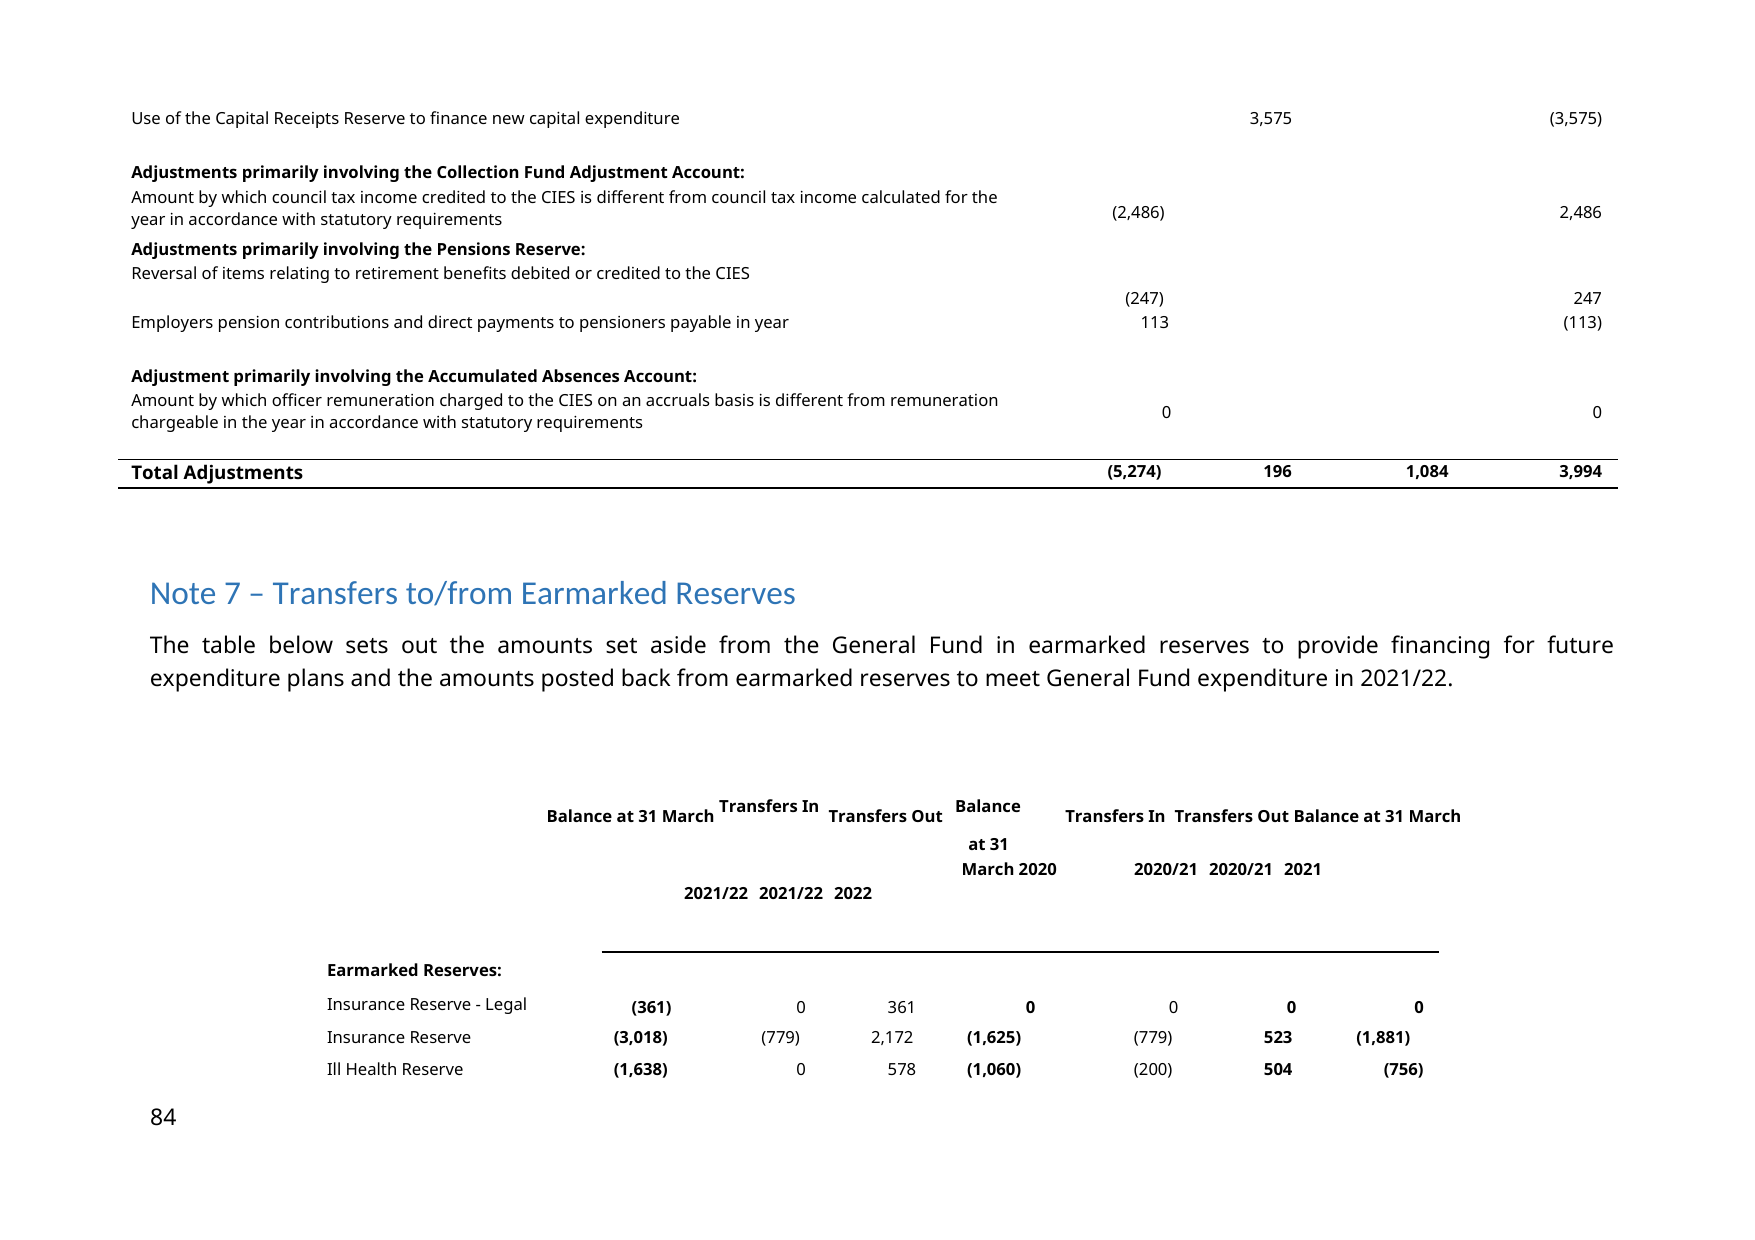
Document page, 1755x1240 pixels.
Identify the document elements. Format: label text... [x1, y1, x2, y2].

table_cell Employers pension contributions and direct payments to pensioners payable in year [118, 311, 1072, 342]
table_cell [1072, 106, 1201, 155]
table_cell (2,486) [1072, 155, 1201, 238]
table_cell 113 [1072, 311, 1201, 342]
table_cell 523 [1246, 1021, 1344, 1052]
subtitle Note 7 – Transfers to/from Earmarked Reserves [149, 572, 1616, 613]
table_cell Adjustment primarily involving the Accumulated Absences Account: Amount by which officer remuneration charged to the CIES on an accruals basis is different from remuneration chargeable in the year in accordance with statutory requirements [118, 343, 1072, 458]
table_header 0 [955, 953, 1109, 1021]
table_cell (1,060) [955, 1052, 1109, 1083]
table_cell 0 [1482, 343, 1617, 458]
text Balance at 31 March Transfers In Transfers Out Balance Transfers In Transfers Out Balance at 31 March [150, 792, 1616, 830]
table_cell 1,084 [1337, 460, 1482, 487]
table_cell 2,172 [866, 1021, 955, 1052]
table_header Earmarked Reserves: Insurance Reserve - Legal [314, 951, 602, 1021]
table_cell [1201, 238, 1337, 311]
text at 31 [365, 833, 1616, 856]
table_header 0 [1109, 953, 1246, 1021]
table_cell (247) [1072, 238, 1201, 311]
table_cell [1337, 238, 1482, 311]
table_cell (1,638) [602, 1052, 737, 1083]
table_cell Adjustments primarily involving the Pensions Reserve: Reversal of items relating to retirement benefits debited or credited to the CIES [118, 238, 1072, 311]
table_cell 2,486 [1482, 155, 1617, 238]
table_cell (3,018) [602, 1021, 737, 1052]
table_cell (1,881) [1344, 1021, 1439, 1052]
text The table below sets out the amounts set aside from the General Fund in earmarked reserves to provide financing for future expenditure plans and the amounts posted back from earmarked reserves to meet General Fund expenditure in 2021/22. [149, 629, 1616, 693]
table_cell Use of the Capital Receipts Reserve to finance new capital expenditure [118, 106, 1072, 155]
table_cell Adjustments primarily involving the Collection Fund Adjustment Account: Amount by which council tax income credited to the CIES is different from council tax income calculated for the year in accordance with statutory requirements [118, 155, 1072, 238]
table_header (361) [602, 953, 737, 1021]
table_cell (113) [1482, 311, 1617, 342]
table_header 361 [866, 953, 955, 1021]
table_cell (1,625) [955, 1021, 1109, 1052]
table_cell 3,994 [1482, 460, 1617, 487]
table_cell (200) [1109, 1052, 1246, 1083]
table_cell Ill Health Reserve [314, 1052, 602, 1083]
table_cell (5,274) [1072, 460, 1201, 487]
table_cell [1337, 343, 1482, 458]
table_cell (779) [1109, 1021, 1246, 1052]
table_cell (779) [737, 1021, 866, 1052]
table_cell Insurance Reserve [314, 1021, 602, 1052]
table_cell [1201, 155, 1337, 238]
table_cell 0 [737, 1052, 866, 1083]
table_cell 0 [1072, 343, 1201, 458]
table_header 0 [1246, 953, 1344, 1021]
table_cell 247 [1482, 238, 1617, 311]
table_cell [1201, 311, 1337, 342]
table_header 0 [1344, 953, 1439, 1021]
table_cell Total Adjustments [118, 460, 1072, 487]
table_cell 196 [1201, 460, 1337, 487]
table_cell [1201, 343, 1337, 458]
text March 2020 2020/21 2020/21 2021 2021/22 2021/22 2022 [609, 857, 1398, 904]
table_cell 504 [1246, 1052, 1344, 1083]
table_cell 578 [866, 1052, 955, 1083]
table_cell [1337, 311, 1482, 342]
table_cell (3,575) [1482, 106, 1617, 155]
table_cell (756) [1344, 1052, 1439, 1083]
table_header 0 [737, 953, 866, 1021]
table_cell [1337, 106, 1482, 155]
table_cell [1337, 155, 1482, 238]
table_cell 3,575 [1201, 106, 1337, 155]
